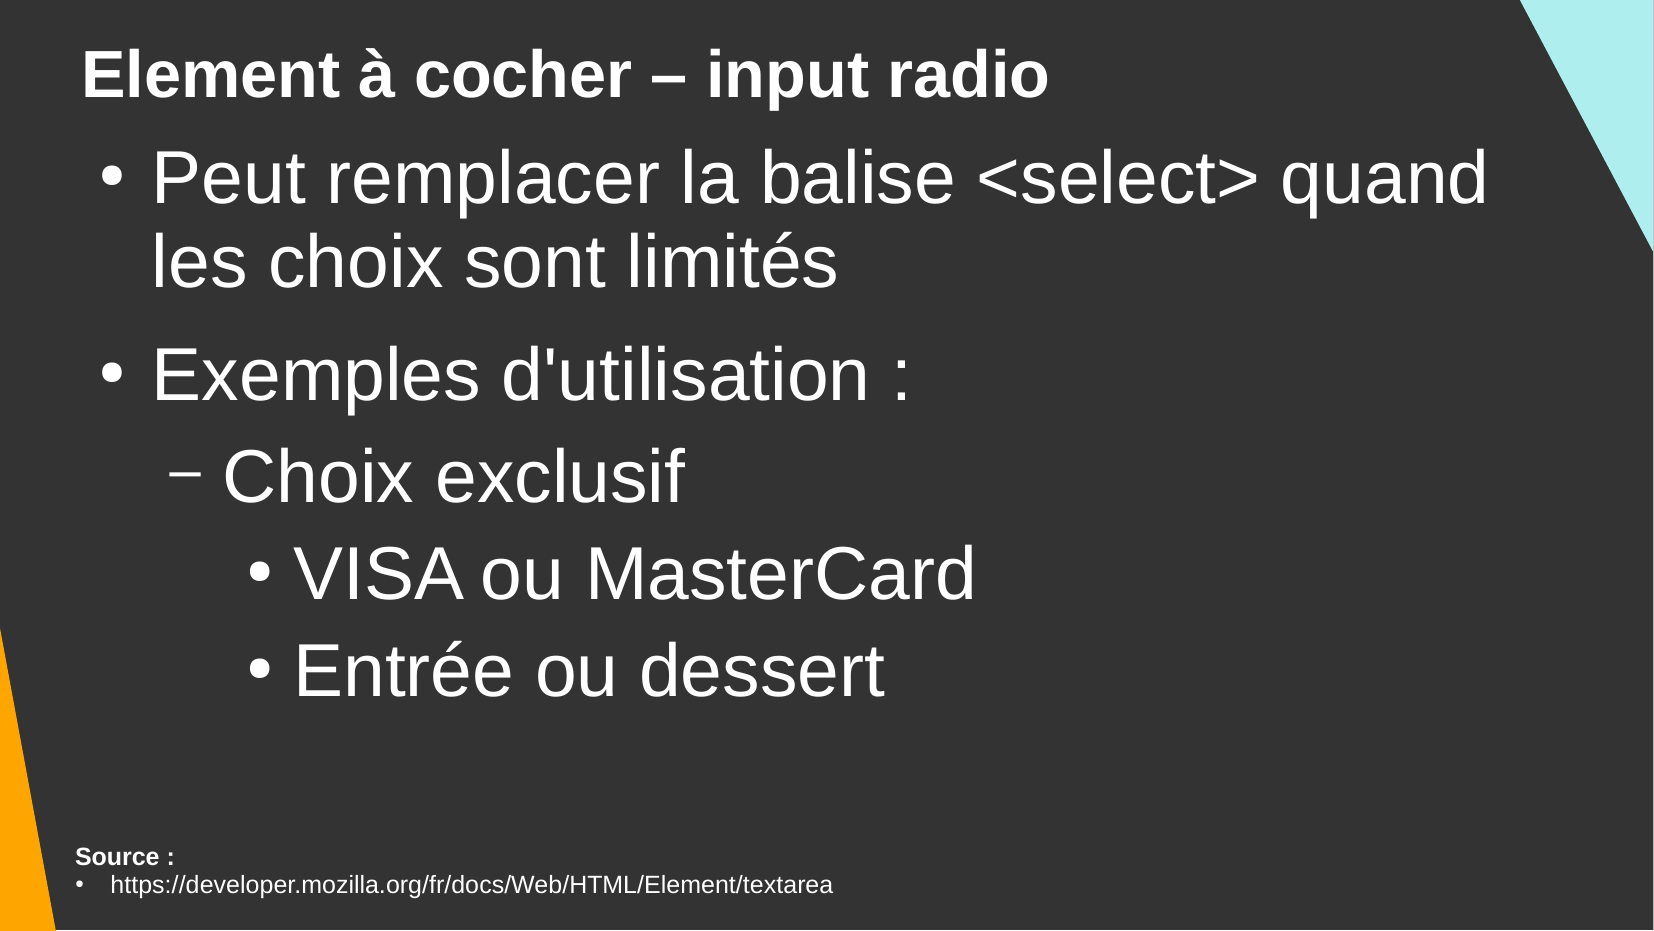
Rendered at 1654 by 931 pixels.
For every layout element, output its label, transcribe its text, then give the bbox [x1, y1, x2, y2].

text_box [1519, 0, 1654, 254]
text_box [0, 628, 56, 931]
list Peut remplacer la balise <select> quand les choix sont limités Exemples d'utilisation : Choix exclusif VISA ou MasterCard Entrée ou dessert [80, 135, 1605, 798]
title Element à cocher – input radio [81, 37, 1570, 115]
text_box Source : https://developer.mozilla.org/fr/docs/Web/HTML/Element/textarea [60, 835, 1546, 907]
